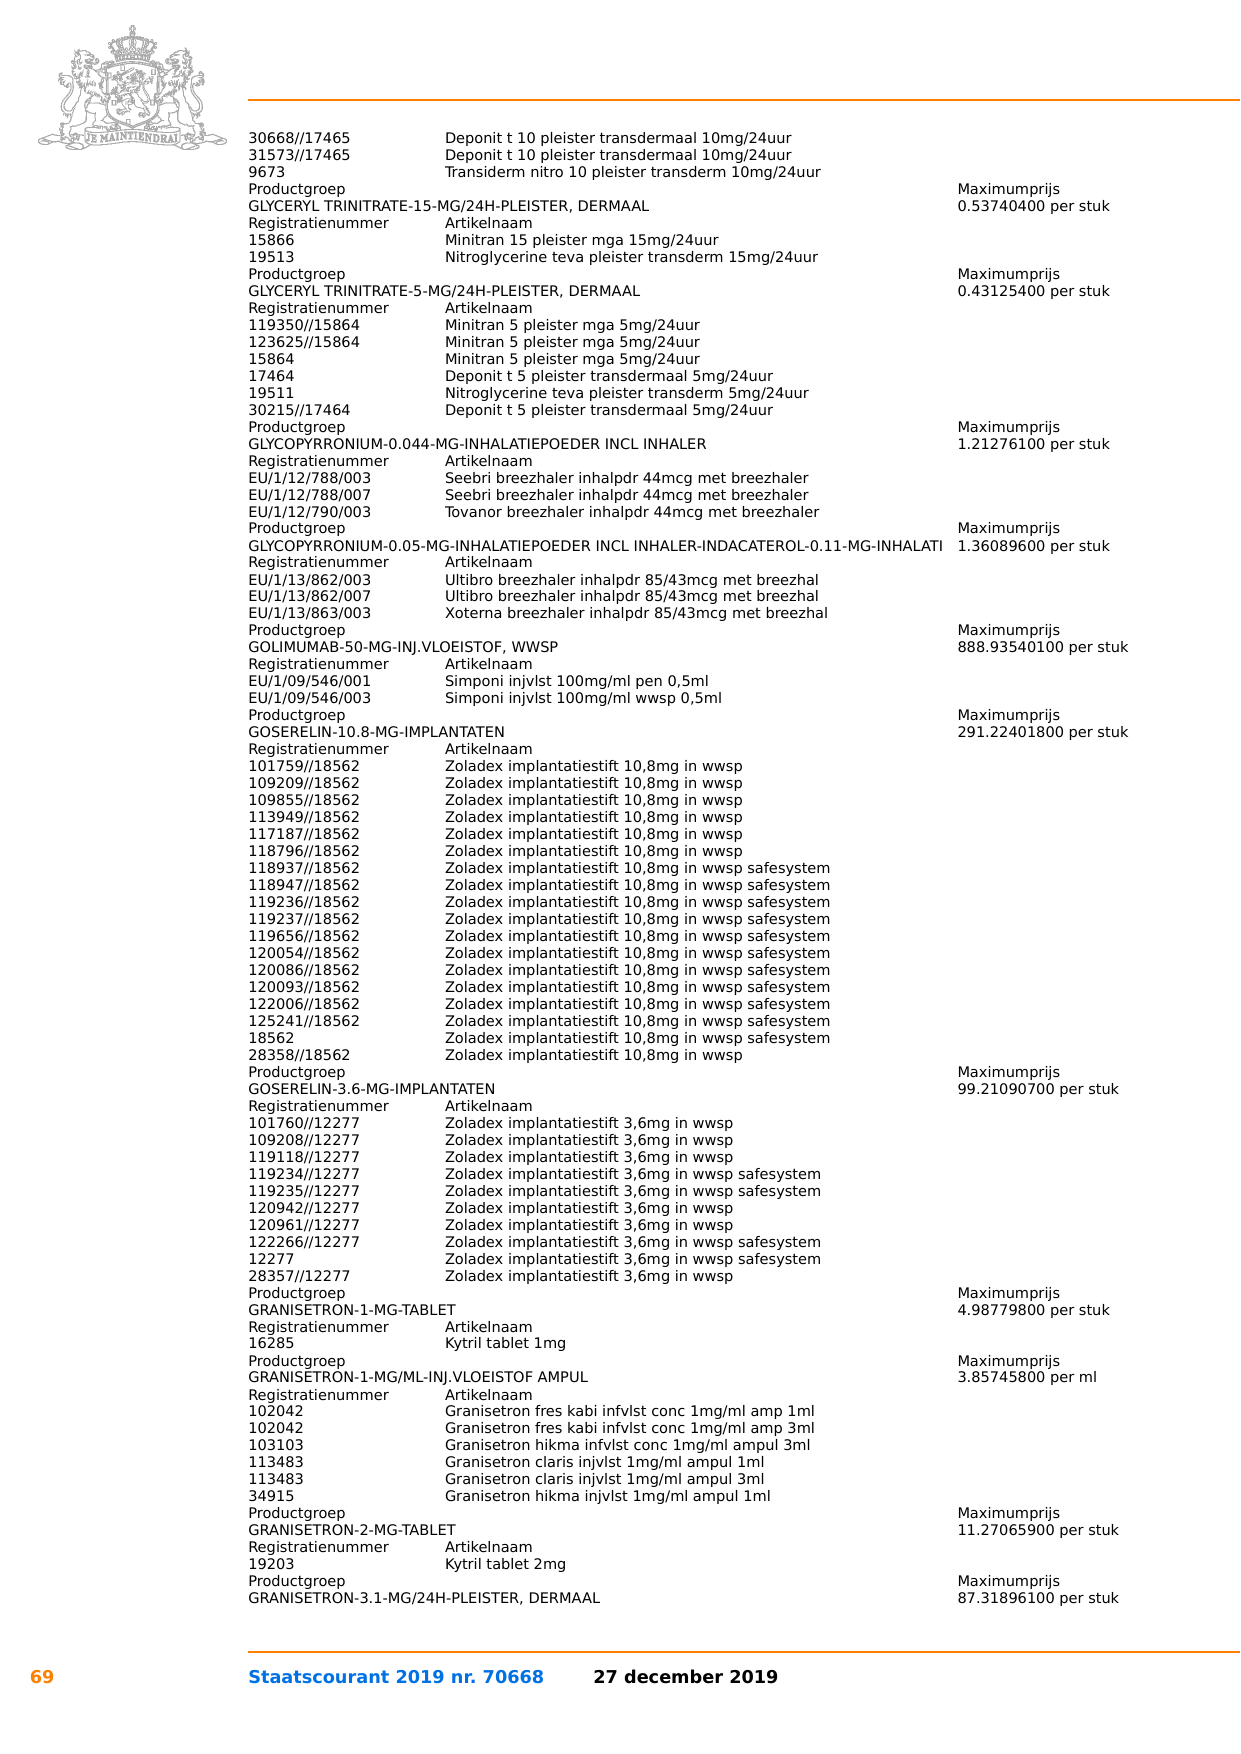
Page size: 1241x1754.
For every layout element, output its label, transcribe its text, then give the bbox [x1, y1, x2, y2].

table_cell [951, 1319, 1163, 1335]
table_cell Maximumprijs [951, 520, 1163, 537]
table_cell 28358//18562 [248, 1047, 439, 1064]
picture [38, 25, 227, 150]
table_cell [951, 1149, 1163, 1166]
table_cell Granisetron claris injvlst 1mg/ml ampul 3ml [439, 1471, 951, 1488]
table_cell Registratienummer [248, 453, 439, 469]
table_cell Ultibro breezhaler inhalpdr 85/43mcg met breezhal [439, 588, 951, 605]
table_cell [439, 1505, 951, 1522]
table_cell [951, 1183, 1163, 1199]
table_cell [951, 453, 1163, 469]
table_cell Minitran 15 pleister mga 15mg/24uur [439, 232, 951, 249]
table_cell Zoladex implantatiestift 10,8mg in wwsp safesystem [439, 945, 951, 962]
table_cell Minitran 5 pleister mga 5mg/24uur [439, 334, 951, 351]
table_cell Productgroep [248, 1505, 439, 1522]
table_cell [951, 164, 1163, 181]
table_cell 118937//18562 [248, 860, 439, 877]
table_cell 19203 [248, 1556, 439, 1573]
table_cell [951, 1403, 1163, 1420]
table_cell EU/1/09/546/001 [248, 673, 439, 690]
table_cell Zoladex implantatiestift 10,8mg in wwsp safesystem [439, 979, 951, 996]
table_cell Registratienummer [248, 215, 439, 232]
table_cell 119234//12277 [248, 1166, 439, 1183]
table_cell GLYCERYL TRINITRATE-15-MG/24H-PLEISTER, DERMAAL [248, 198, 951, 215]
table_cell [951, 1047, 1163, 1064]
table_cell [439, 707, 951, 724]
table_cell 17464 [248, 368, 439, 384]
table_cell 12277 [248, 1251, 439, 1267]
table_cell Xoterna breezhaler inhalpdr 85/43mcg met breezhal [439, 605, 951, 622]
table_cell Maximumprijs [951, 1353, 1163, 1369]
table_cell GRANISETRON-1-MG-TABLET [248, 1301, 951, 1318]
table_cell 119237//18562 [248, 911, 439, 928]
table_cell 119235//12277 [248, 1183, 439, 1199]
table_cell 18562 [248, 1030, 439, 1047]
table_cell Productgroep [248, 622, 439, 639]
table_cell [951, 928, 1163, 945]
table_cell EU/1/13/862/007 [248, 588, 439, 605]
table_cell EU/1/09/546/003 [248, 690, 439, 707]
table_cell 119656//18562 [248, 928, 439, 945]
table_cell [951, 1098, 1163, 1115]
table_cell [951, 979, 1163, 996]
table_cell [951, 554, 1163, 571]
table_cell 123625//15864 [248, 334, 439, 351]
table_cell Zoladex implantatiestift 3,6mg in wwsp [439, 1132, 951, 1149]
table_cell Zoladex implantatiestift 10,8mg in wwsp safesystem [439, 860, 951, 877]
table_cell 15866 [248, 232, 439, 249]
table_cell [951, 741, 1163, 758]
table_cell Artikelnaam [439, 1386, 951, 1403]
table_cell [951, 1556, 1163, 1573]
table_cell [951, 809, 1163, 826]
table_cell [951, 1166, 1163, 1183]
table_cell Maximumprijs [951, 1573, 1163, 1590]
table_cell Registratienummer [248, 1386, 439, 1403]
table_cell 31573//17465 [248, 147, 439, 164]
table_cell 109855//18562 [248, 792, 439, 809]
table_cell Zoladex implantatiestift 3,6mg in wwsp [439, 1217, 951, 1233]
table_cell 15864 [248, 351, 439, 368]
table_cell 113483 [248, 1454, 439, 1471]
table_cell Zoladex implantatiestift 10,8mg in wwsp safesystem [439, 996, 951, 1013]
table_cell 120942//12277 [248, 1200, 439, 1217]
table_cell Productgroep [248, 1353, 439, 1369]
table_cell Zoladex implantatiestift 10,8mg in wwsp [439, 809, 951, 826]
table_cell GOLIMUMAB-50-MG-INJ.VLOEISTOF, WWSP [248, 639, 951, 656]
table_cell [951, 1115, 1163, 1132]
table_cell Zoladex implantatiestift 3,6mg in wwsp [439, 1149, 951, 1166]
table_cell Kytril tablet 2mg [439, 1556, 951, 1573]
table_cell 125241//18562 [248, 1013, 439, 1030]
table_cell [951, 758, 1163, 775]
table_cell Zoladex implantatiestift 10,8mg in wwsp [439, 1047, 951, 1064]
table_cell [951, 571, 1163, 588]
table_cell 30668//17465 [248, 130, 439, 147]
table_cell [951, 1488, 1163, 1505]
table_cell GOSERELIN-10.8-MG-IMPLANTATEN [248, 724, 951, 741]
table_cell 119236//18562 [248, 894, 439, 911]
table_cell 4.98779800 per stuk [951, 1301, 1163, 1318]
table_cell GOSERELIN-3.6-MG-IMPLANTATEN [248, 1081, 951, 1098]
table_cell 28357//12277 [248, 1268, 439, 1284]
table_cell Granisetron claris injvlst 1mg/ml ampul 1ml [439, 1454, 951, 1471]
table_cell [951, 792, 1163, 809]
table_cell GLYCERYL TRINITRATE-5-MG/24H-PLEISTER, DERMAAL [248, 283, 951, 300]
table_cell 11.27065900 per stuk [951, 1522, 1163, 1539]
table_cell [951, 486, 1163, 503]
table_cell 120086//18562 [248, 962, 439, 979]
table_cell 0.43125400 per stuk [951, 283, 1163, 300]
table_cell Maximumprijs [951, 266, 1163, 283]
table_cell Productgroep [248, 1285, 439, 1301]
table_cell Tovanor breezhaler inhalpdr 44mcg met breezhaler [439, 504, 951, 520]
table_cell Zoladex implantatiestift 10,8mg in wwsp safesystem [439, 1013, 951, 1030]
table_cell [951, 1251, 1163, 1267]
table_cell 109209//18562 [248, 775, 439, 792]
table_cell [951, 402, 1163, 418]
table_cell [439, 1285, 951, 1301]
table_cell Granisetron fres kabi infvlst conc 1mg/ml amp 3ml [439, 1420, 951, 1437]
table_cell EU/1/13/863/003 [248, 605, 439, 622]
table_cell Registratienummer [248, 1098, 439, 1115]
table_cell Artikelnaam [439, 1098, 951, 1115]
table_cell Zoladex implantatiestift 10,8mg in wwsp safesystem [439, 894, 951, 911]
table_cell Zoladex implantatiestift 10,8mg in wwsp [439, 843, 951, 860]
table_cell EU/1/12/788/007 [248, 486, 439, 503]
table_cell [951, 1471, 1163, 1488]
table_cell [439, 419, 951, 436]
table_cell Zoladex implantatiestift 10,8mg in wwsp safesystem [439, 928, 951, 945]
table_cell [951, 147, 1163, 164]
table_cell 113483 [248, 1471, 439, 1488]
table_cell 101759//18562 [248, 758, 439, 775]
table_cell [439, 181, 951, 198]
table_cell [951, 1335, 1163, 1352]
table_cell Maximumprijs [951, 419, 1163, 436]
table_cell 119118//12277 [248, 1149, 439, 1166]
table_cell Productgroep [248, 266, 439, 283]
table_cell 119350//15864 [248, 317, 439, 334]
table_cell Zoladex implantatiestift 10,8mg in wwsp [439, 826, 951, 843]
table_cell [951, 368, 1163, 384]
table_cell 109208//12277 [248, 1132, 439, 1149]
table_cell [439, 1353, 951, 1369]
table_cell [951, 351, 1163, 368]
table_cell [951, 690, 1163, 707]
table_cell 1.36089600 per stuk [951, 538, 1163, 554]
table_cell Zoladex implantatiestift 3,6mg in wwsp safesystem [439, 1234, 951, 1251]
table_cell Zoladex implantatiestift 10,8mg in wwsp safesystem [439, 962, 951, 979]
table_cell 102042 [248, 1403, 439, 1420]
table_cell Zoladex implantatiestift 10,8mg in wwsp [439, 775, 951, 792]
table_cell Registratienummer [248, 656, 439, 673]
table_cell Zoladex implantatiestift 10,8mg in wwsp safesystem [439, 911, 951, 928]
table_cell [951, 1268, 1163, 1284]
table_cell Seebri breezhaler inhalpdr 44mcg met breezhaler [439, 486, 951, 503]
table_cell 113949//18562 [248, 809, 439, 826]
table_cell [951, 775, 1163, 792]
table_cell Maximumprijs [951, 707, 1163, 724]
table_cell 102042 [248, 1420, 439, 1437]
table_cell [439, 1573, 951, 1590]
table_cell Minitran 5 pleister mga 5mg/24uur [439, 351, 951, 368]
table_cell [951, 605, 1163, 622]
table_cell [951, 1454, 1163, 1471]
table_cell Maximumprijs [951, 1505, 1163, 1522]
table_cell Registratienummer [248, 1319, 439, 1335]
table_cell Zoladex implantatiestift 3,6mg in wwsp [439, 1200, 951, 1217]
table_cell Artikelnaam [439, 1319, 951, 1335]
table_cell 99.21090700 per stuk [951, 1081, 1163, 1098]
table_cell Productgroep [248, 181, 439, 198]
table_cell 118947//18562 [248, 877, 439, 894]
table_cell 888.93540100 per stuk [951, 639, 1163, 656]
table_cell Artikelnaam [439, 1539, 951, 1556]
table_cell GRANISETRON-1-MG/ML-INJ.VLOEISTOF AMPUL [248, 1369, 951, 1386]
table_cell Zoladex implantatiestift 10,8mg in wwsp [439, 758, 951, 775]
table_cell 9673 [248, 164, 439, 181]
table_cell Artikelnaam [439, 215, 951, 232]
table_cell [951, 1030, 1163, 1047]
table_cell Granisetron hikma infvlst conc 1mg/ml ampul 3ml [439, 1437, 951, 1454]
table_cell [951, 130, 1163, 147]
table_cell EU/1/12/790/003 [248, 504, 439, 520]
table_cell [951, 504, 1163, 520]
table_cell Productgroep [248, 520, 439, 537]
table_cell [951, 673, 1163, 690]
table_cell [951, 317, 1163, 334]
table_cell [951, 1013, 1163, 1030]
table_cell Artikelnaam [439, 741, 951, 758]
table_cell Simponi injvlst 100mg/ml wwsp 0,5ml [439, 690, 951, 707]
table_cell 120961//12277 [248, 1217, 439, 1233]
table_cell [439, 266, 951, 283]
table_cell Zoladex implantatiestift 3,6mg in wwsp safesystem [439, 1166, 951, 1183]
table_cell [951, 385, 1163, 402]
table_cell 34915 [248, 1488, 439, 1505]
table_cell [951, 470, 1163, 486]
table_cell 117187//18562 [248, 826, 439, 843]
table_cell Artikelnaam [439, 300, 951, 317]
table_cell Zoladex implantatiestift 3,6mg in wwsp [439, 1115, 951, 1132]
table_cell [951, 1437, 1163, 1454]
table_cell Registratienummer [248, 1539, 439, 1556]
table_cell [951, 945, 1163, 962]
table_cell Productgroep [248, 419, 439, 436]
table_cell 122266//12277 [248, 1234, 439, 1251]
table_cell Registratienummer [248, 554, 439, 571]
table_cell [439, 622, 951, 639]
table_cell Zoladex implantatiestift 3,6mg in wwsp safesystem [439, 1251, 951, 1267]
table_cell Ultibro breezhaler inhalpdr 85/43mcg met breezhal [439, 571, 951, 588]
table_cell GLYCOPYRRONIUM-0.044-MG-INHALATIEPOEDER INCL INHALER [248, 436, 951, 452]
table_cell Zoladex implantatiestift 3,6mg in wwsp [439, 1268, 951, 1284]
table_cell Maximumprijs [951, 1285, 1163, 1301]
table_cell Simponi injvlst 100mg/ml pen 0,5ml [439, 673, 951, 690]
table_cell 87.31896100 per stuk [951, 1590, 1163, 1607]
table_cell Zoladex implantatiestift 3,6mg in wwsp safesystem [439, 1183, 951, 1199]
table_cell [951, 860, 1163, 877]
table_cell Artikelnaam [439, 554, 951, 571]
table_cell 120093//18562 [248, 979, 439, 996]
table_cell 0.53740400 per stuk [951, 198, 1163, 215]
table_cell [951, 1132, 1163, 1149]
table_cell [951, 962, 1163, 979]
table_cell Registratienummer [248, 741, 439, 758]
table_cell 103103 [248, 1437, 439, 1454]
table_cell 19511 [248, 385, 439, 402]
table_cell Seebri breezhaler inhalpdr 44mcg met breezhaler [439, 470, 951, 486]
table_cell Productgroep [248, 1573, 439, 1590]
table_cell [951, 894, 1163, 911]
table_cell 291.22401800 per stuk [951, 724, 1163, 741]
table_cell 1.21276100 per stuk [951, 436, 1163, 452]
table_cell [951, 877, 1163, 894]
table_cell Maximumprijs [951, 1064, 1163, 1081]
table_cell [951, 215, 1163, 232]
table_cell Zoladex implantatiestift 10,8mg in wwsp [439, 792, 951, 809]
table_cell [951, 1539, 1163, 1556]
table_cell GRANISETRON-3.1-MG/24H-PLEISTER, DERMAAL [248, 1590, 951, 1607]
table_cell 19513 [248, 249, 439, 266]
table_cell [951, 1200, 1163, 1217]
table_cell EU/1/13/862/003 [248, 571, 439, 588]
table_cell 122006//18562 [248, 996, 439, 1013]
table_cell 101760//12277 [248, 1115, 439, 1132]
table_cell [951, 1386, 1163, 1403]
table_cell Zoladex implantatiestift 10,8mg in wwsp safesystem [439, 877, 951, 894]
table_cell GRANISETRON-2-MG-TABLET [248, 1522, 951, 1539]
table_cell 16285 [248, 1335, 439, 1352]
table_cell 120054//18562 [248, 945, 439, 962]
table_cell Productgroep [248, 1064, 439, 1081]
table_cell [951, 656, 1163, 673]
table_cell [951, 334, 1163, 351]
table_cell [439, 520, 951, 537]
table_cell [951, 911, 1163, 928]
table_cell Minitran 5 pleister mga 5mg/24uur [439, 317, 951, 334]
table_cell EU/1/12/788/003 [248, 470, 439, 486]
table_cell Granisetron fres kabi infvlst conc 1mg/ml amp 1ml [439, 1403, 951, 1420]
table_cell 30215//17464 [248, 402, 439, 418]
table_cell Artikelnaam [439, 453, 951, 469]
table_cell [439, 1064, 951, 1081]
table_cell Kytril tablet 1mg [439, 1335, 951, 1352]
table_cell Deponit t 10 pleister transdermaal 10mg/24uur [439, 147, 951, 164]
table_cell Granisetron hikma injvlst 1mg/ml ampul 1ml [439, 1488, 951, 1505]
table_cell [951, 843, 1163, 860]
table_cell 118796//18562 [248, 843, 439, 860]
table_cell Deponit t 5 pleister transdermaal 5mg/24uur [439, 368, 951, 384]
table_cell [951, 232, 1163, 249]
table_cell Transiderm nitro 10 pleister transderm 10mg/24uur [439, 164, 951, 181]
table_cell [951, 1234, 1163, 1251]
table_cell Maximumprijs [951, 622, 1163, 639]
table_cell Maximumprijs [951, 181, 1163, 198]
table_cell Nitroglycerine teva pleister transderm 5mg/24uur [439, 385, 951, 402]
table_cell [951, 249, 1163, 266]
table_cell [951, 1217, 1163, 1233]
table_cell Productgroep [248, 707, 439, 724]
table_cell [951, 826, 1163, 843]
table_cell Deponit t 10 pleister transdermaal 10mg/24uur [439, 130, 951, 147]
table_cell Deponit t 5 pleister transdermaal 5mg/24uur [439, 402, 951, 418]
table_cell GLYCOPYRRONIUM-0.05-MG-INHALATIEPOEDER INCL INHALER-INDACATEROL-0.11-MG-INHALATI [248, 538, 951, 554]
table_cell Artikelnaam [439, 656, 951, 673]
table_cell Zoladex implantatiestift 10,8mg in wwsp safesystem [439, 1030, 951, 1047]
table_cell [951, 996, 1163, 1013]
table_cell [951, 300, 1163, 317]
table_cell 3.85745800 per ml [951, 1369, 1163, 1386]
table_cell [951, 1420, 1163, 1437]
table_cell Nitroglycerine teva pleister transderm 15mg/24uur [439, 249, 951, 266]
table_cell [951, 588, 1163, 605]
table_cell Registratienummer [248, 300, 439, 317]
